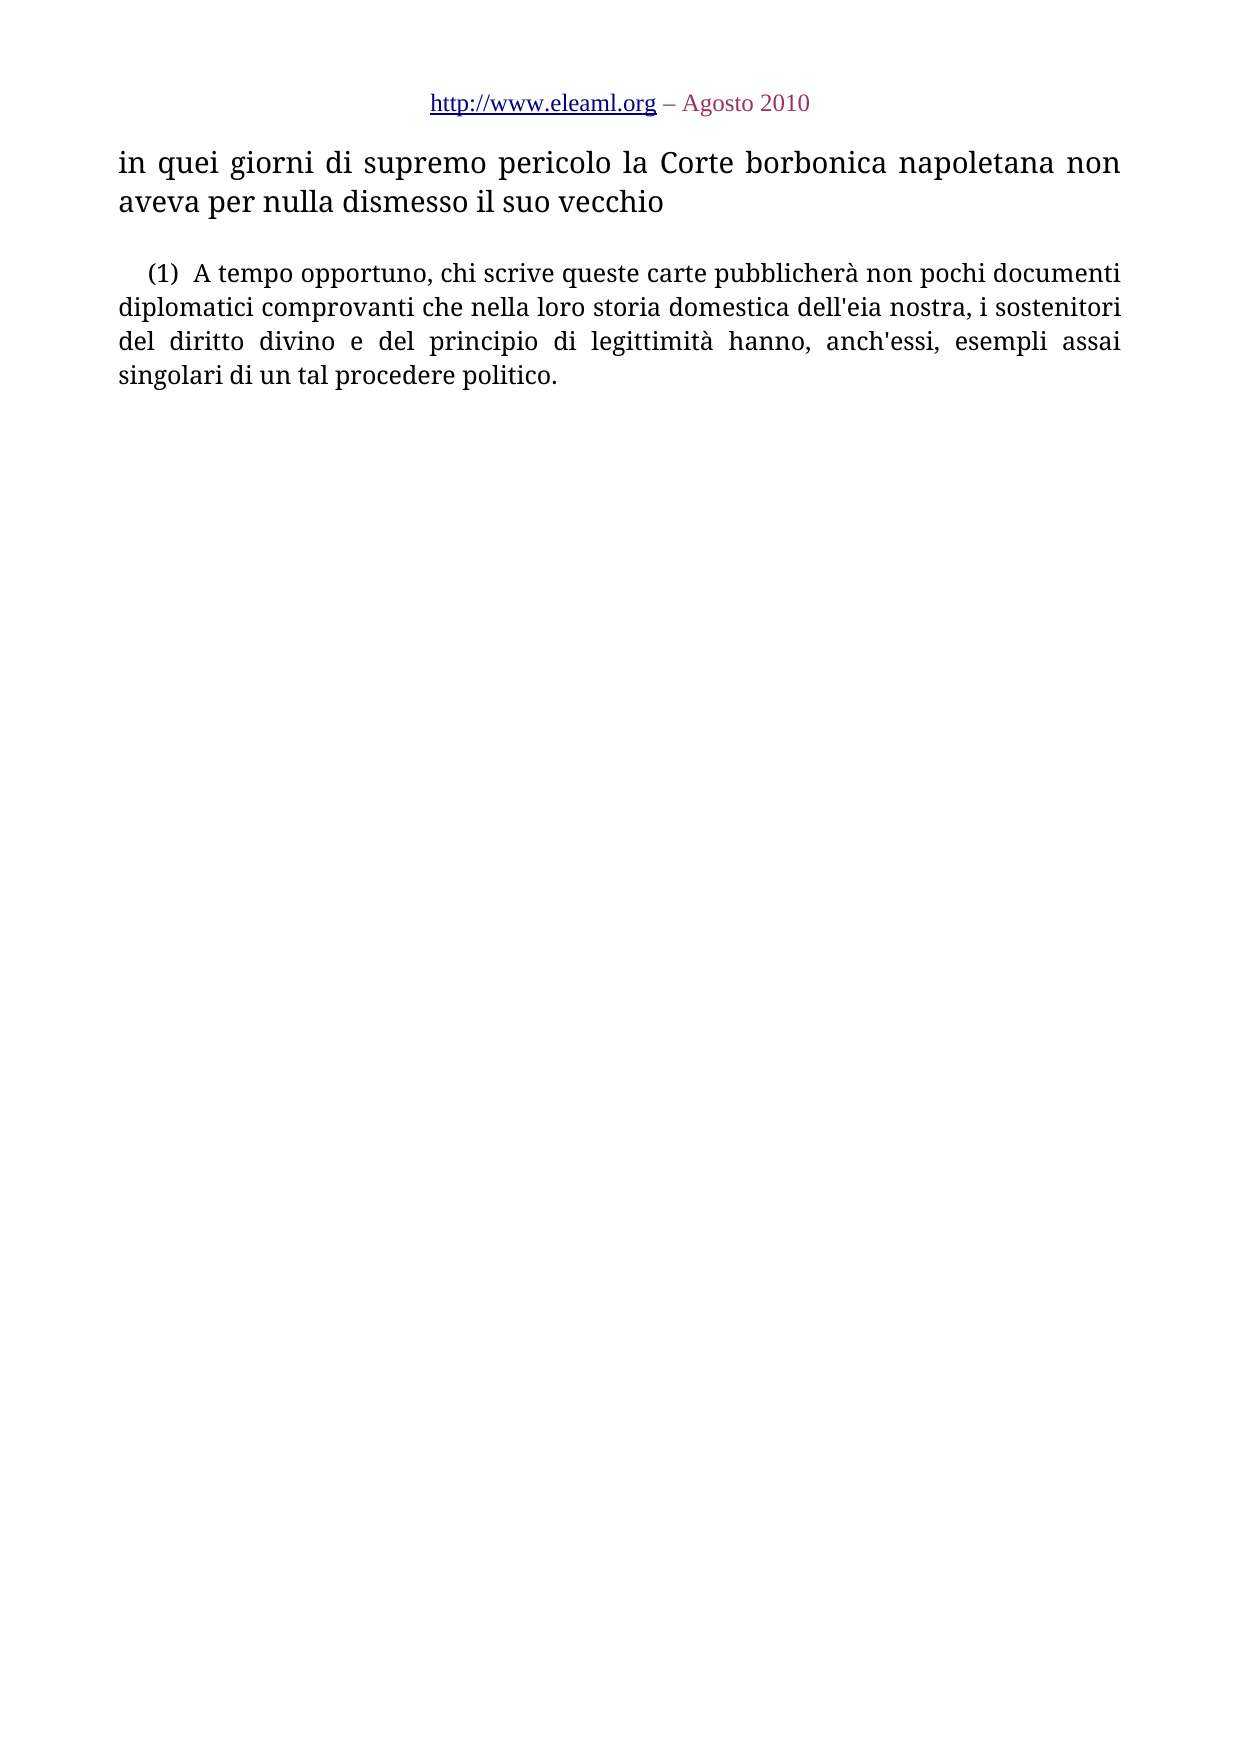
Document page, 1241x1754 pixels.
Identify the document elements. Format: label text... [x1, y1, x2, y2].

text in quei giorni di supremo pericolo la Corte borbonica napoletana non aveva per nulla dismesso il suo vecchio [118, 142, 1122, 221]
list A tempo opportuno, chi scrive queste carte pubblicherà non pochi documenti diplomatici comprovanti che nella loro storia domestica dell'eia nostra, i sostenitori del diritto divino e del principio di legittimità hanno, anch'essi, esempli assai singolari di un tal procedere politico. [118, 256, 1122, 392]
